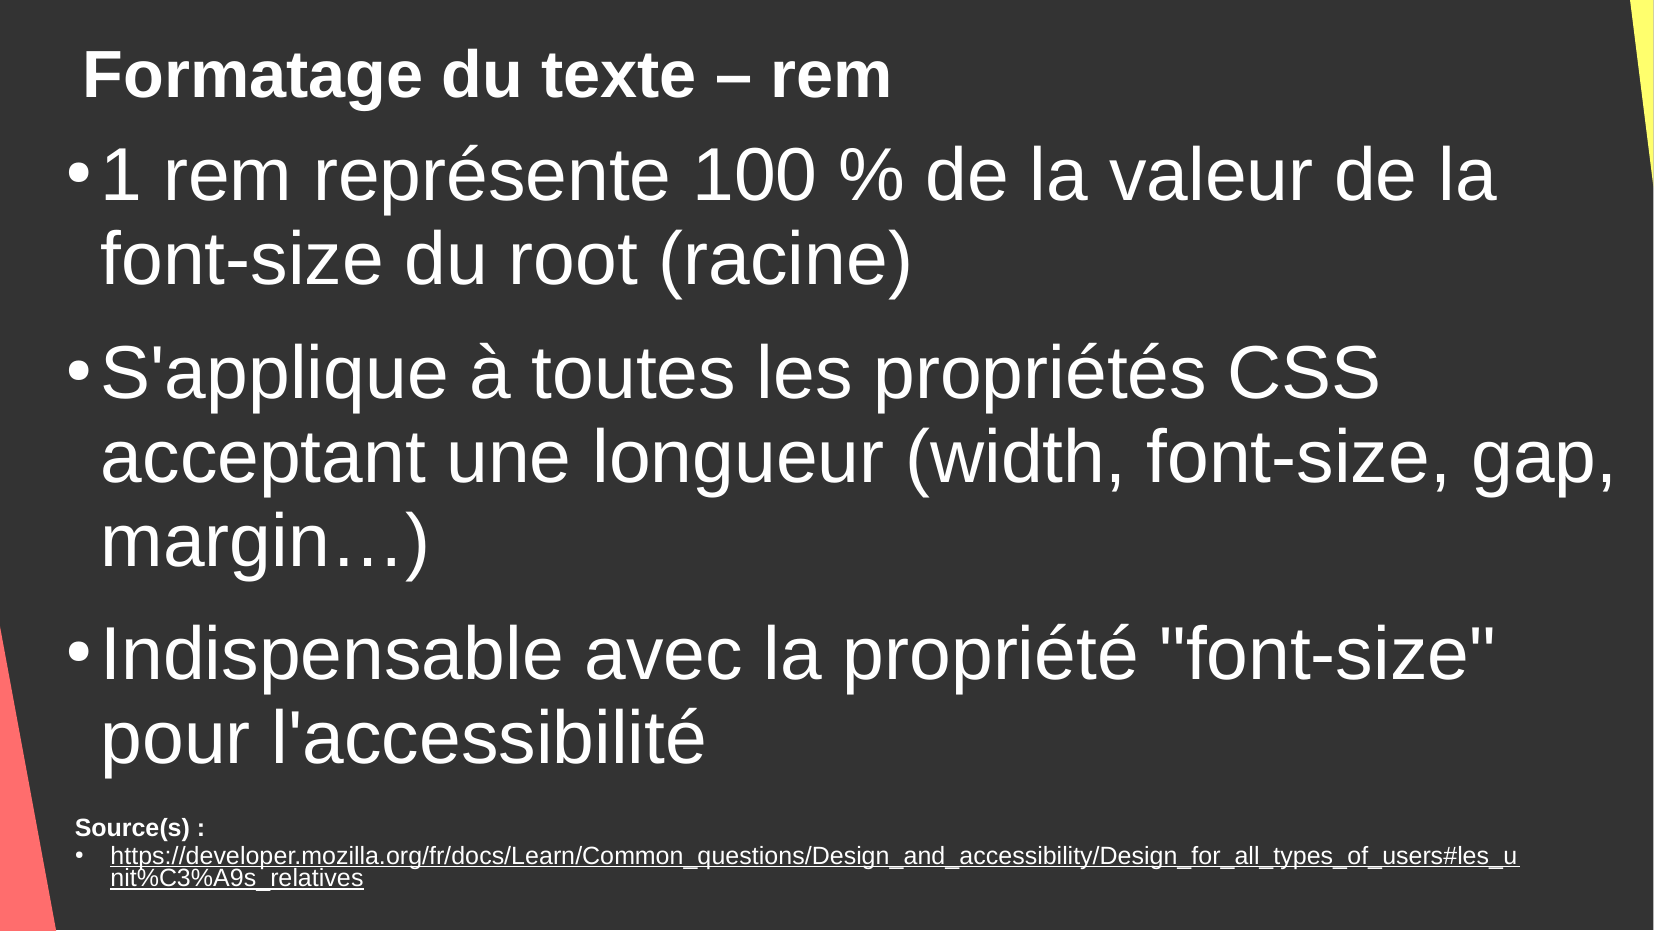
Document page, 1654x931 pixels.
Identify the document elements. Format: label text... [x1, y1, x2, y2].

subtitle 1 rem représente 100 % de la valeur de la font-size du root (racine) S'applique à toutes les propriétés CSS acceptant une longueur (width, font-size, gap, margin…) Indispensable avec la propriété "font-size" pour l'accessibilité [65, 132, 1642, 780]
text_box Source(s) : https://developer.mozilla.org/fr/docs/Learn/Common_questions/Design_and_accessibility/Design_for_all_types_of_users#les_unit%C3%A9s_relatives [60, 806, 1546, 910]
text_box [0, 626, 57, 931]
title Formatage du texte – rem [82, 37, 1571, 132]
text_box [1630, 0, 1654, 192]
